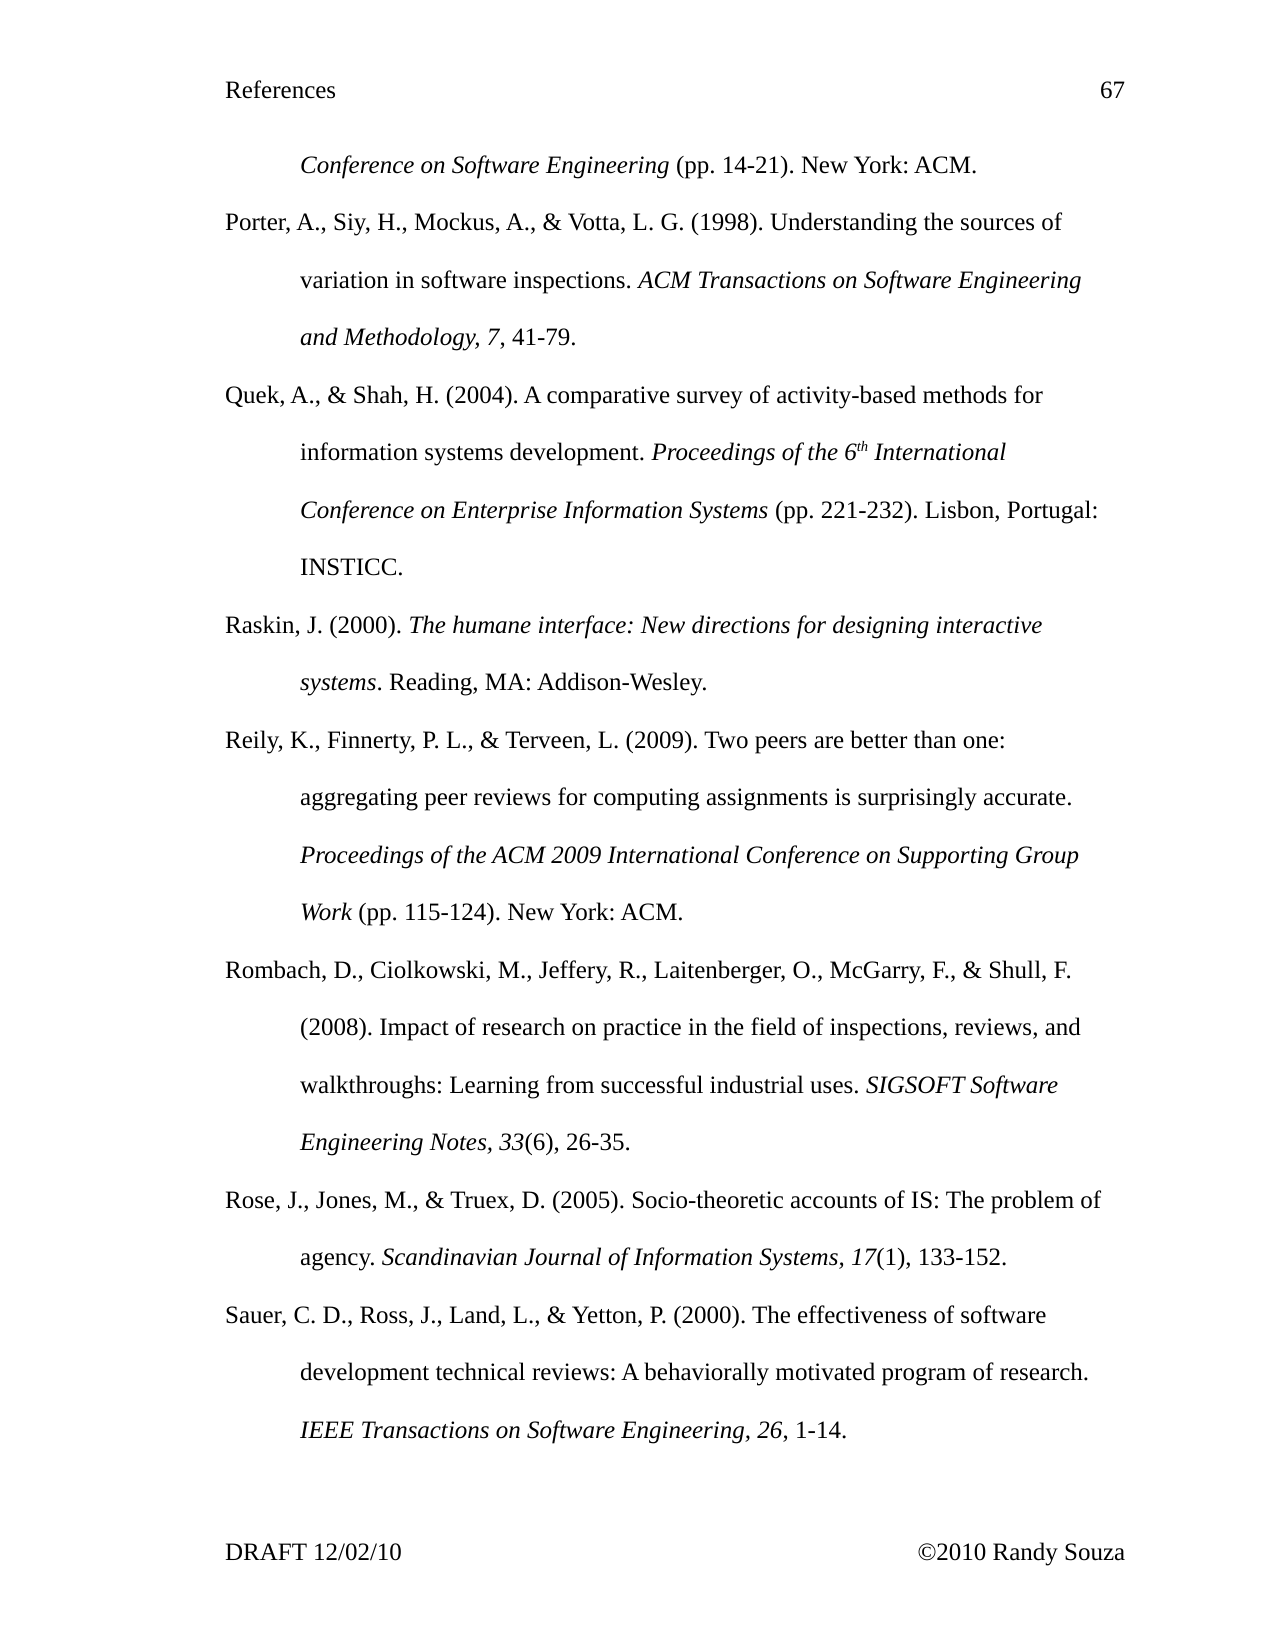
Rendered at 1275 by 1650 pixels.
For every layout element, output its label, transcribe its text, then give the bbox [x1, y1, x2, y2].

text Rose, J., Jones, M., & Truex, D. (2005). Socio-theoretic accounts of IS: The problem of agency. Scandinavian Journal of Information Systems, 17(1), 133-152. [225, 1185, 1125, 1271]
text Porter, A., Siy, H., Mockus, A., & Votta, L. G. (1998). Understanding the sources of variation in software inspections. ACM Transactions on Software Engineering and Methodology, 7, 41-79. [225, 207, 1125, 351]
text Sauer, C. D., Ross, J., Land, L., & Yetton, P. (2000). The effectiveness of software development technical reviews: A behaviorally motivated program of research. IEEE Transactions on Software Engineering, 26, 1-14. [225, 1300, 1125, 1444]
text Reily, K., Finnerty, P. L., & Terveen, L. (2009). Two peers are better than one: aggregating peer reviews for computing assignments is surprisingly accurate. Proceedings of the ACM 2009 International Conference on Supporting Group Work (pp. 115-124). New York: ACM. [225, 725, 1125, 926]
text Rombach, D., Ciolkowski, M., Jeffery, R., Laitenberger, O., McGarry, F., & Shull, F. (2008). Impact of research on practice in the field of inspections, reviews, and walkthroughs: Learning from successful industrial uses. SIGSOFT Software Engineering Notes, 33(6), 26-35. [225, 955, 1125, 1156]
text Raskin, J. (2000). The humane interface: New directions for designing interactive systems. Reading, MA: Addison-Wesley. [225, 610, 1125, 696]
text Conference on Software Engineering (pp. 14-21). New York: ACM. [225, 150, 1125, 179]
text Quek, A., & Shah, H. (2004). A comparative survey of activity-based methods for information systems development. Proceedings of the 6th International Conference on Enterprise Information Systems (pp. 221-232). Lisbon, Portugal: INSTICC. [225, 380, 1125, 581]
